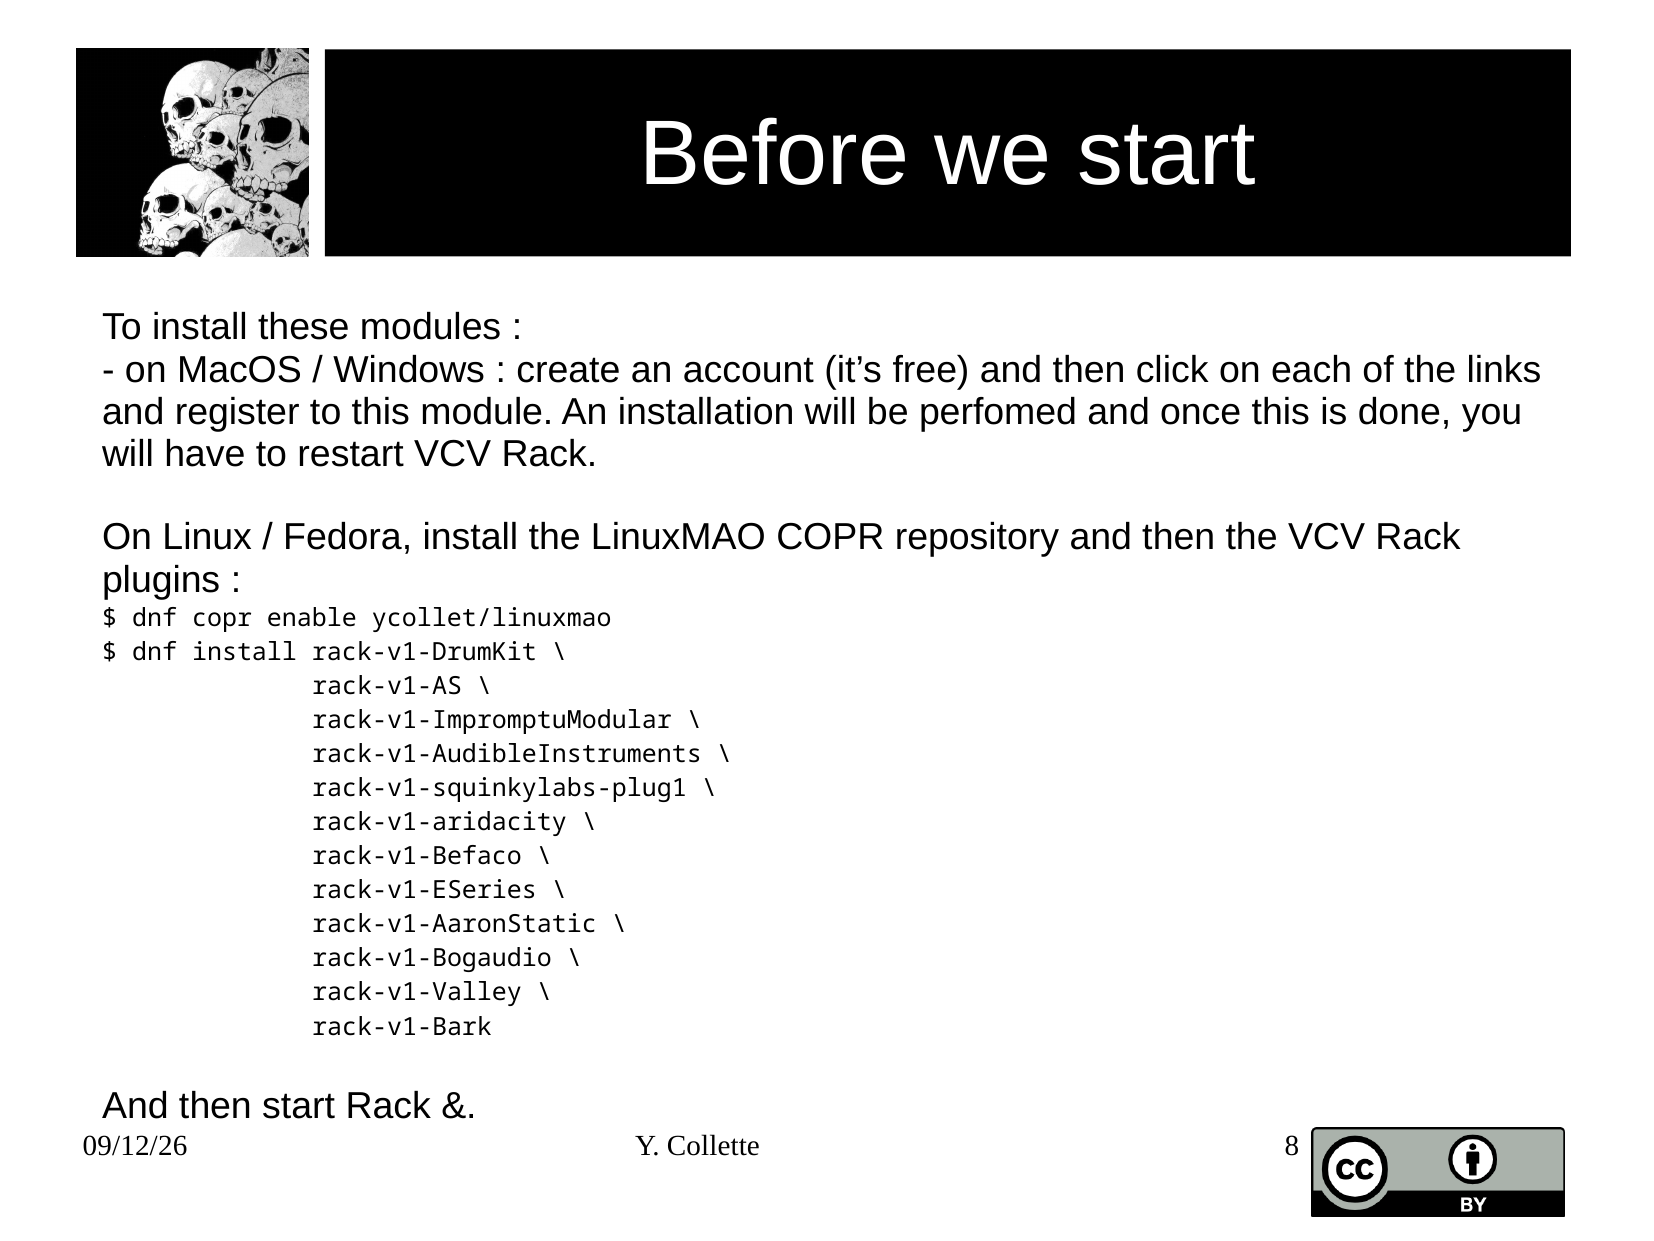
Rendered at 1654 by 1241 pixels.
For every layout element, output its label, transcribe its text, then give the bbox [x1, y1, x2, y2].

text_box To install these modules : - on MacOS / Windows : create an account (it’s free) and then click on each of the links and register to this module. An installation will be perfomed and once this is done, you will have to restart VCV Rack. On Linux / Fedora, install the LinuxMAO COPR repository and then the VCV Rack plugins : $ dnf copr enable ycollet/linuxmao $ dnf install rack-v1-DrumKit \ rack-v1-AS \ rack-v1-ImpromptuModular \ rack-v1-AudibleInstruments \ rack-v1-squinkylabs-plug1 \ rack-v1-aridacity \ rack-v1-Befaco \ rack-v1-ESeries \ rack-v1-AaronStatic \ rack-v1-Bogaudio \ rack-v1-Valley \ rack-v1-Bark And then start Rack &. [87, 298, 1565, 1095]
title Before we start [324, 49, 1571, 257]
picture [1311, 1127, 1565, 1217]
picture [76, 48, 309, 257]
